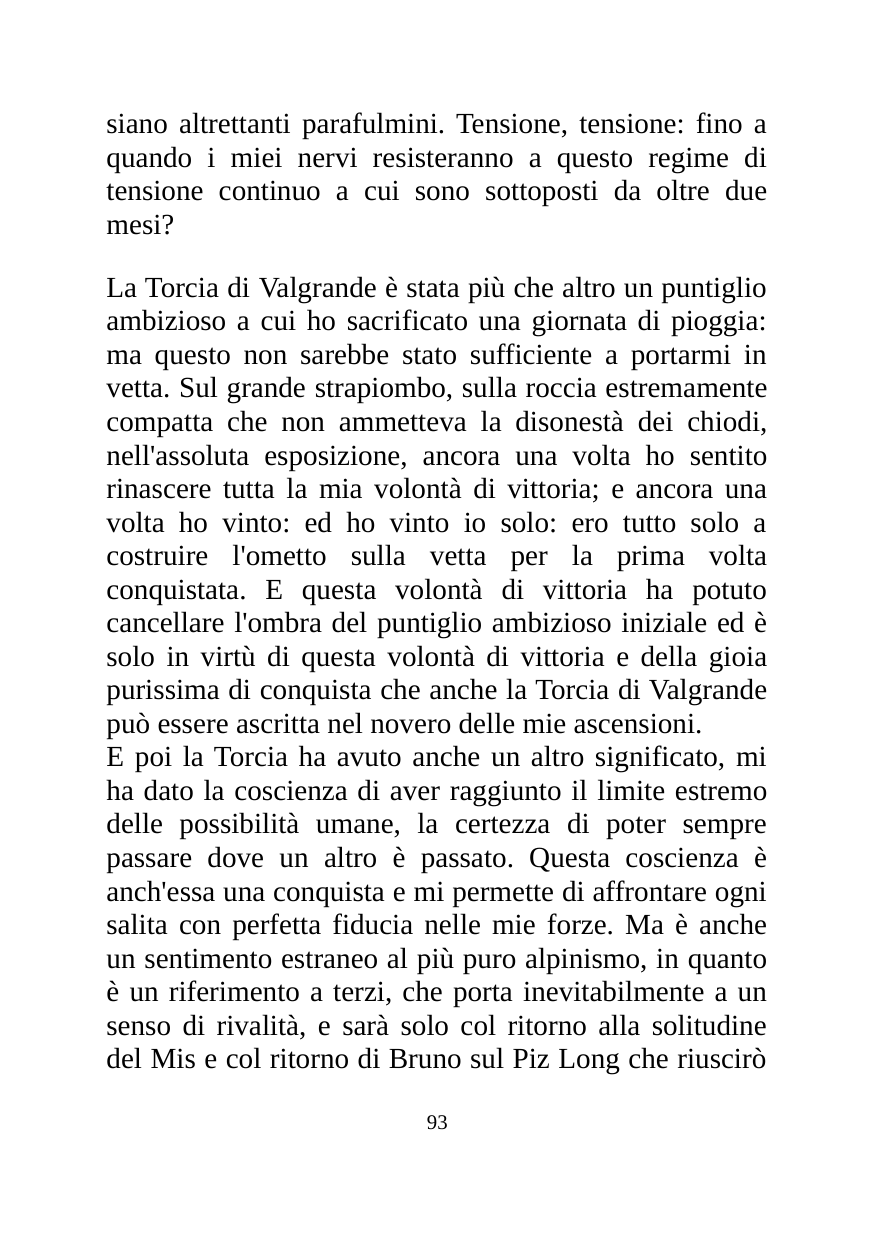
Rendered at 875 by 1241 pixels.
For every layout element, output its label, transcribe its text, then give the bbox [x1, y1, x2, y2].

text E poi la Torcia ha avuto anche un altro significato, mi ha dato la coscienza di aver raggiunto il limite estremo delle possibilità umane, la certezza di poter sempre passare dove un altro è passato. Questa coscienza è anch'essa una conquista e mi permette di affrontare ogni salita con perfetta fiducia nelle mie forze. Ma è anche un sentimento estraneo al più puro alpinismo, in quanto è un riferimento a terzi, che porta inevitabilmente a un senso di rivalità, e sarà solo col ritorno alla solitudine del Mis e col ritorno di Bruno sul Piz Long che riuscirò [106, 739, 768, 1075]
text siano altrettanti parafulmini. Tensione, tensione: fino a quando i miei nervi resisteranno a questo regime di tensione continuo a cui sono sottoposti da oltre due mesi? [106, 106, 768, 240]
text La Torcia di Valgrande è stata più che altro un puntiglio ambizioso a cui ho sacrificato una giornata di pioggia: ma questo non sarebbe stato sufficiente a portarmi in vetta. Sul grande strapiombo, sulla roccia estremamente compatta che non ammetteva la disonestà dei chiodi, nell'assoluta esposizione, ancora una volta ho sentito rinascere tutta la mia volontà di vittoria; e ancora una volta ho vinto: ed ho vinto io solo: ero tutto solo a costruire l'ometto sulla vetta per la prima volta conquistata. E questa volontà di vittoria ha potuto cancellare l'ombra del puntiglio ambizioso iniziale ed è solo in virtù di questa volontà di vittoria e della gioia purissima di conquista che anche la Torcia di Valgrande può essere ascritta nel novero delle mie ascensioni. [106, 270, 768, 739]
